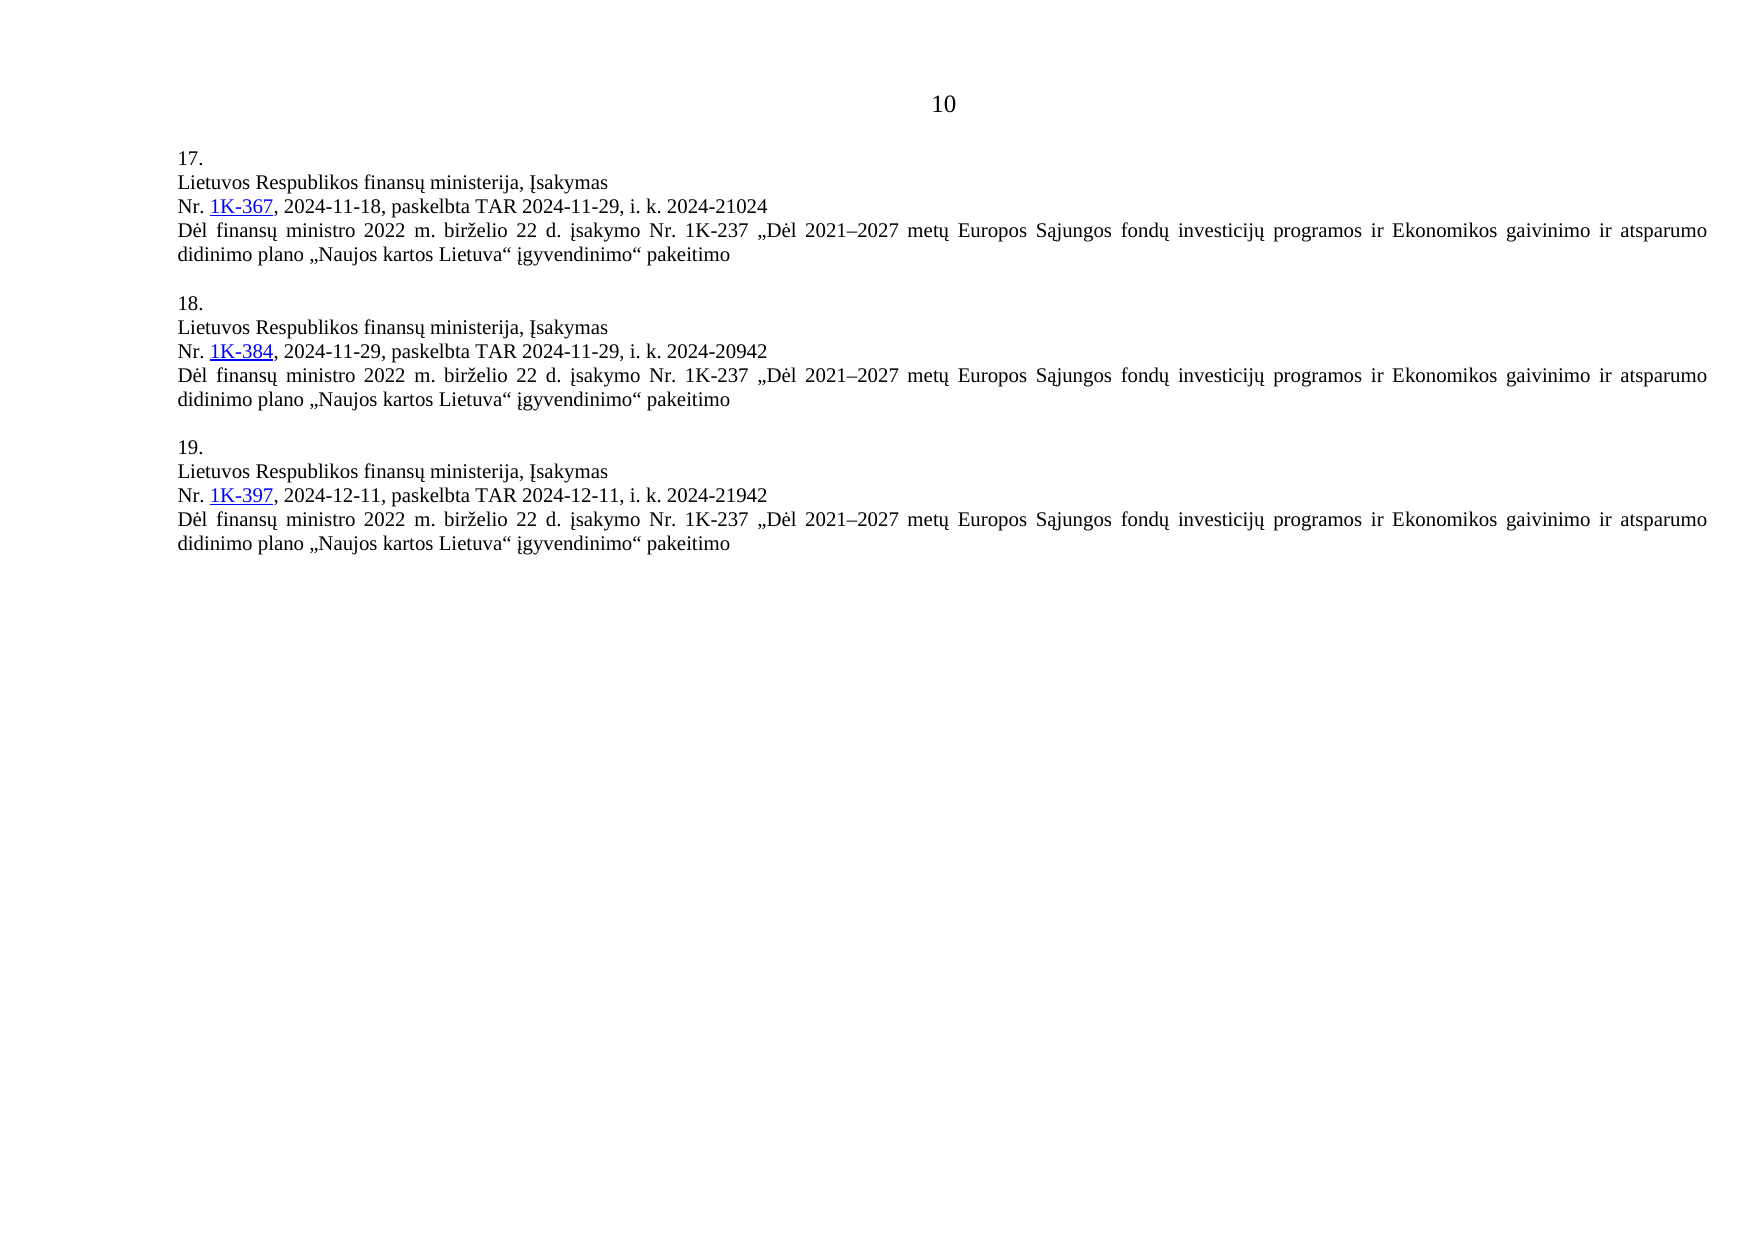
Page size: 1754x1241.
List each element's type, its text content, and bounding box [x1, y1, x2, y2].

text 18. [177, 291, 1709, 314]
text 17. [177, 146, 1709, 170]
text Nr. 1K-384, 2024-11-29, paskelbta TAR 2024-11-29, i. k. 2024-20942 [177, 339, 1709, 363]
text Lietuvos Respublikos finansų ministerija, Įsakymas [177, 170, 1709, 194]
text Nr. 1K-397, 2024-12-11, paskelbta TAR 2024-12-11, i. k. 2024-21942 [177, 483, 1709, 507]
text 19. [177, 435, 1709, 459]
text Lietuvos Respublikos finansų ministerija, Įsakymas [177, 459, 1709, 483]
text Dėl finansų ministro 2022 m. birželio 22 d. įsakymo Nr. 1K-237 „Dėl 2021–2027 metų Europos Sąjungos fondų investicijų programos ir Ekonomikos gaivinimo ir atsparumo didinimo plano „Naujos kartos Lietuva“ įgyvendinimo“ pakeitimo [177, 507, 1709, 555]
text Dėl finansų ministro 2022 m. birželio 22 d. įsakymo Nr. 1K-237 „Dėl 2021–2027 metų Europos Sąjungos fondų investicijų programos ir Ekonomikos gaivinimo ir atsparumo didinimo plano „Naujos kartos Lietuva“ įgyvendinimo“ pakeitimo [177, 218, 1709, 266]
text Nr. 1K-367, 2024-11-18, paskelbta TAR 2024-11-29, i. k. 2024-21024 [177, 194, 1709, 218]
text Dėl finansų ministro 2022 m. birželio 22 d. įsakymo Nr. 1K-237 „Dėl 2021–2027 metų Europos Sąjungos fondų investicijų programos ir Ekonomikos gaivinimo ir atsparumo didinimo plano „Naujos kartos Lietuva“ įgyvendinimo“ pakeitimo [177, 363, 1709, 411]
text Lietuvos Respublikos finansų ministerija, Įsakymas [177, 314, 1709, 339]
